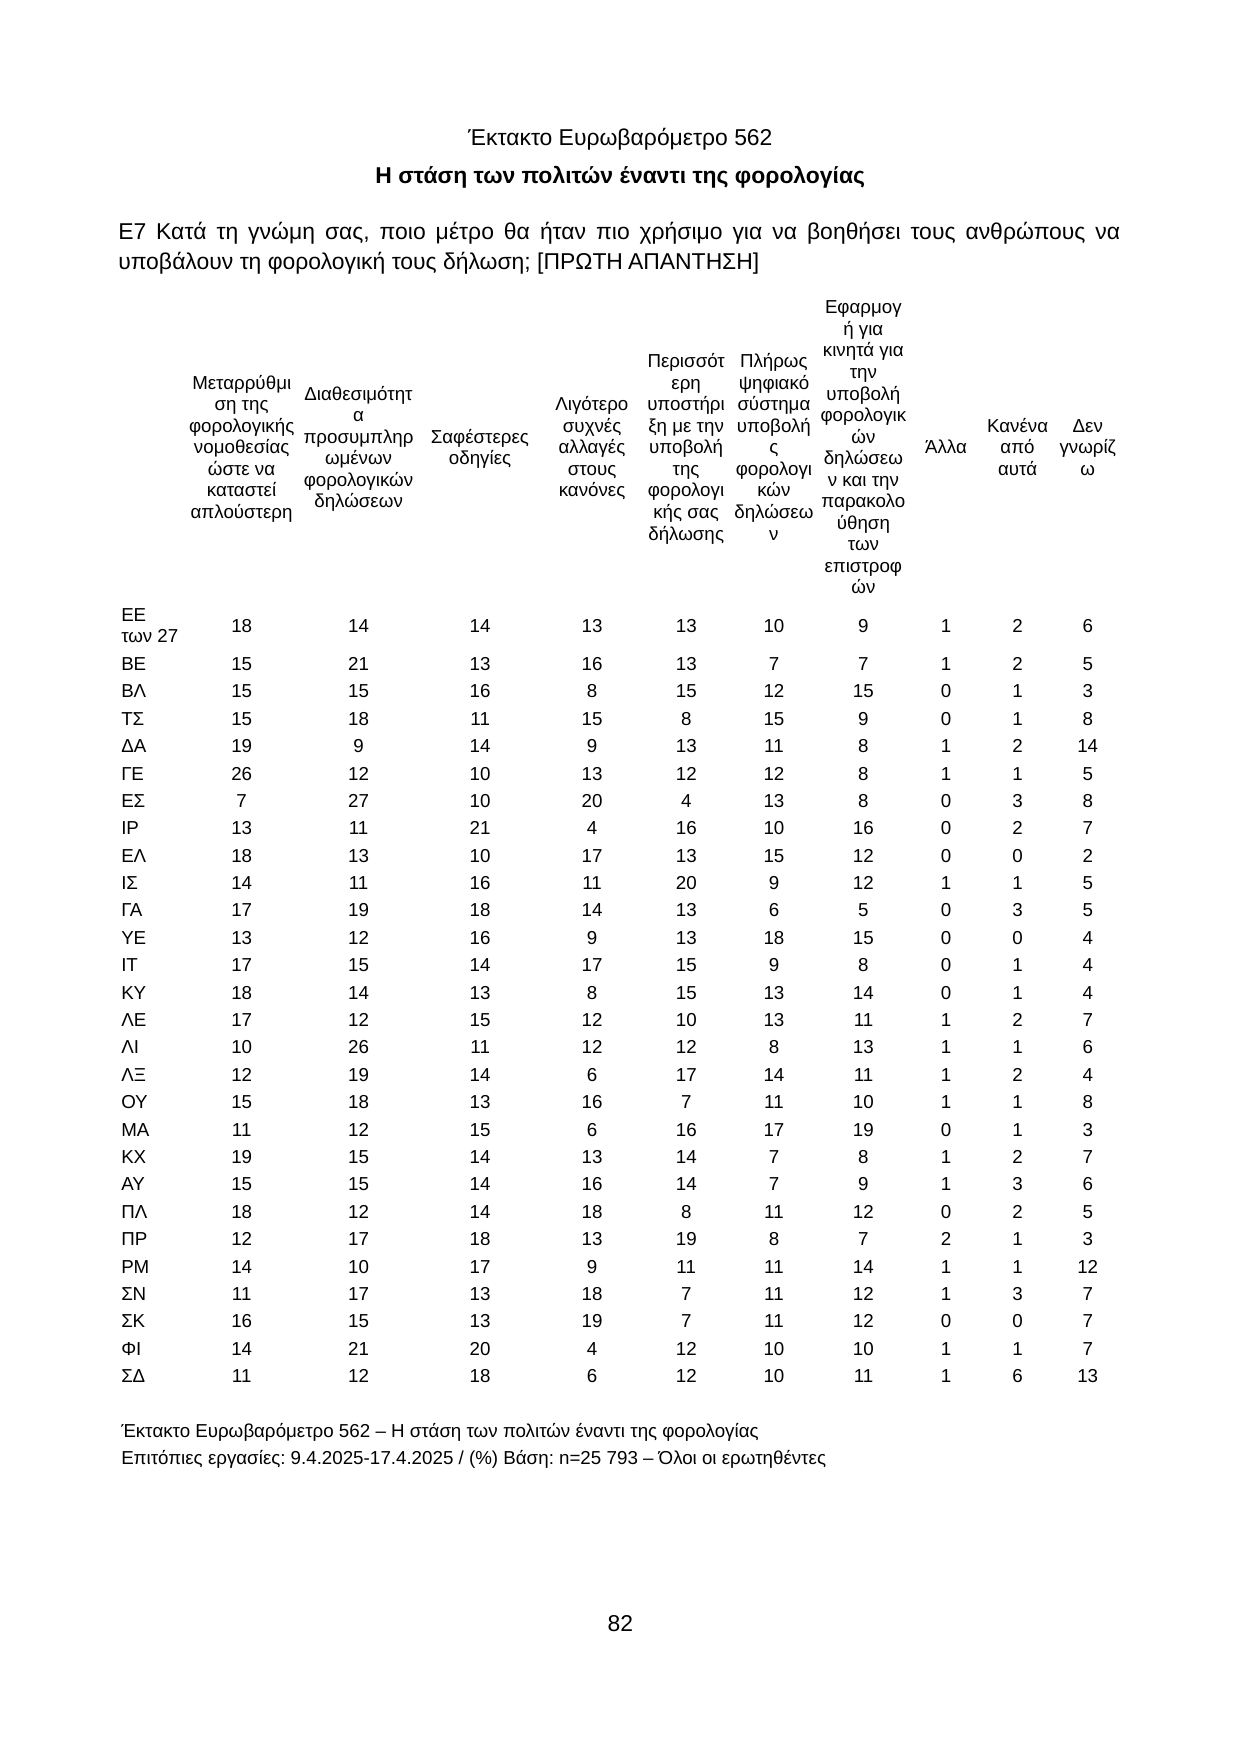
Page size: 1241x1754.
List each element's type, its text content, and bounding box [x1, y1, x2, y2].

table_cell 9 [543, 732, 641, 759]
table_cell 1 [982, 1225, 1053, 1252]
table_cell 14 [417, 1061, 542, 1088]
table_cell 14 [543, 896, 641, 924]
table_cell [910, 1390, 982, 1417]
table_cell ΕΛ [118, 842, 183, 869]
table_cell 14 [299, 601, 417, 650]
table_cell 11 [817, 1362, 909, 1389]
table_cell ΛΞ [118, 1061, 183, 1088]
table_cell 0 [910, 896, 982, 924]
table_cell ΚΥ [118, 979, 183, 1006]
table_cell 6 [731, 896, 817, 924]
table_cell 13 [641, 842, 731, 869]
table_cell 12 [641, 1033, 731, 1061]
table_cell 13 [641, 924, 731, 951]
table_cell 10 [417, 759, 542, 787]
table_cell ΛΕ [118, 1006, 183, 1033]
table_cell 4 [1053, 951, 1122, 978]
table_cell 2 [1053, 842, 1122, 869]
table_cell 11 [184, 1116, 299, 1143]
table_cell 17 [184, 951, 299, 978]
table_cell 14 [417, 1198, 542, 1225]
table_cell 19 [543, 1307, 641, 1335]
table_cell 21 [299, 650, 417, 677]
table_cell 5 [1053, 1198, 1122, 1225]
table_cell 2 [982, 1198, 1053, 1225]
table_cell 8 [1053, 787, 1122, 814]
table_cell 21 [417, 814, 542, 842]
table_cell 10 [417, 842, 542, 869]
table_cell 18 [299, 1088, 417, 1116]
table_cell 0 [910, 979, 982, 1006]
table_cell 3 [982, 1170, 1053, 1198]
table_cell ΦΙ [118, 1335, 183, 1362]
table_cell 8 [641, 705, 731, 732]
table_cell 13 [731, 979, 817, 1006]
table_cell 11 [184, 1280, 299, 1307]
table_cell 4 [543, 1335, 641, 1362]
table_cell 18 [184, 601, 299, 650]
table_cell ΡΜ [118, 1253, 183, 1280]
table_cell 18 [299, 705, 417, 732]
table_cell 1 [982, 1116, 1053, 1143]
table_cell 13 [1053, 1362, 1122, 1389]
table_cell 17 [543, 951, 641, 978]
table_cell 13 [417, 1088, 542, 1116]
table_cell ΜΑ [118, 1116, 183, 1143]
table_cell 2 [982, 650, 1053, 677]
table_cell 11 [641, 1253, 731, 1280]
table_cell 14 [731, 1061, 817, 1088]
table_cell 12 [184, 1225, 299, 1252]
table_cell 7 [1053, 1006, 1122, 1033]
table_cell 11 [417, 1033, 542, 1061]
table_cell 5 [1053, 869, 1122, 896]
table_cell 14 [184, 1335, 299, 1362]
table_cell 14 [417, 951, 542, 978]
table_cell 18 [417, 1362, 542, 1389]
table_cell [417, 1390, 542, 1417]
table_cell 12 [543, 1033, 641, 1061]
table_cell 12 [817, 842, 909, 869]
table_cell 7 [641, 1088, 731, 1116]
table_cell [543, 1390, 641, 1417]
table_cell 12 [641, 1362, 731, 1389]
table_cell ΚΧ [118, 1143, 183, 1170]
table_cell 14 [417, 1170, 542, 1198]
table_cell 20 [417, 1335, 542, 1362]
table_cell [982, 1417, 1053, 1444]
table_cell 16 [417, 677, 542, 704]
table_cell 13 [417, 1280, 542, 1307]
table_cell 8 [731, 1225, 817, 1252]
table_cell 13 [731, 1006, 817, 1033]
table_cell 15 [731, 705, 817, 732]
table_cell [1053, 1444, 1122, 1472]
table_cell 17 [417, 1253, 542, 1280]
table_cell 15 [731, 842, 817, 869]
table_cell 1 [910, 732, 982, 759]
table_cell 1 [910, 1253, 982, 1280]
table_cell Έκτακτο Ευρωβαρόμετρο 562 – Η στάση των πολιτών έναντι της φορολογίας [118, 1417, 982, 1444]
table_cell 0 [910, 924, 982, 951]
table_cell 15 [184, 677, 299, 704]
table_cell 10 [641, 1006, 731, 1033]
table_cell 8 [817, 732, 909, 759]
table_cell 26 [299, 1033, 417, 1061]
table_cell 15 [299, 951, 417, 978]
table_cell 16 [641, 1116, 731, 1143]
table_cell 13 [417, 979, 542, 1006]
table_cell 16 [543, 650, 641, 677]
table_cell ΛΙ [118, 1033, 183, 1061]
table_cell 1 [910, 1088, 982, 1116]
table_cell [118, 1390, 183, 1417]
table_cell 16 [543, 1170, 641, 1198]
table_cell 1 [982, 1088, 1053, 1116]
table_cell 7 [641, 1307, 731, 1335]
table_cell 7 [1053, 1280, 1122, 1307]
table_cell 15 [417, 1116, 542, 1143]
table_cell 1 [982, 759, 1053, 787]
table_cell 15 [817, 924, 909, 951]
table_cell 9 [731, 869, 817, 896]
table_cell 1 [910, 1170, 982, 1198]
table_cell ΒΕ [118, 650, 183, 677]
table_cell [982, 1390, 1053, 1417]
table_cell 9 [817, 1170, 909, 1198]
table_cell 12 [817, 1307, 909, 1335]
table_cell 4 [1053, 1061, 1122, 1088]
table_cell 6 [543, 1362, 641, 1389]
table_cell 14 [1053, 732, 1122, 759]
table_cell 1 [982, 1253, 1053, 1280]
table_cell 1 [982, 951, 1053, 978]
table_cell 10 [417, 787, 542, 814]
table_cell 6 [1053, 1033, 1122, 1061]
table_cell 8 [817, 951, 909, 978]
table_cell 7 [731, 650, 817, 677]
table_cell 0 [910, 842, 982, 869]
table_cell 0 [982, 1307, 1053, 1335]
table_cell 15 [299, 677, 417, 704]
table_cell 1 [982, 1335, 1053, 1362]
table_cell 12 [299, 1006, 417, 1033]
table_header Πλήρως ψηφιακό σύστημα υποβολής φορολογικών δηλώσεων [731, 293, 817, 601]
table_cell 15 [299, 1307, 417, 1335]
table_cell 4 [543, 814, 641, 842]
table_cell 26 [184, 759, 299, 787]
table_cell 16 [543, 1088, 641, 1116]
table_cell 14 [299, 979, 417, 1006]
table_cell 12 [184, 1061, 299, 1088]
table_cell ΙΣ [118, 869, 183, 896]
table_cell 27 [299, 787, 417, 814]
table_cell 9 [543, 1253, 641, 1280]
table_cell 8 [543, 677, 641, 704]
table_cell 10 [731, 1362, 817, 1389]
table_cell 12 [299, 759, 417, 787]
table_cell 5 [817, 896, 909, 924]
table_cell 18 [184, 1198, 299, 1225]
table_cell 8 [641, 1198, 731, 1225]
table_cell 13 [543, 601, 641, 650]
table_cell 16 [417, 924, 542, 951]
table_cell 1 [982, 979, 1053, 1006]
table_cell 19 [184, 1143, 299, 1170]
table_cell [731, 1390, 817, 1417]
table_cell 17 [543, 842, 641, 869]
table_cell 3 [1053, 677, 1122, 704]
table_cell 4 [641, 787, 731, 814]
table_header Δεν γνωρίζω [1053, 293, 1122, 601]
table_cell 1 [910, 869, 982, 896]
table_cell 13 [184, 814, 299, 842]
table_cell 10 [731, 601, 817, 650]
table_cell 15 [817, 677, 909, 704]
table_cell [299, 1390, 417, 1417]
table_cell 13 [543, 759, 641, 787]
table_cell 11 [731, 1198, 817, 1225]
table_cell ΙΡ [118, 814, 183, 842]
table_cell 7 [731, 1170, 817, 1198]
table_cell 7 [1053, 814, 1122, 842]
table_cell 10 [731, 814, 817, 842]
table_cell 10 [817, 1088, 909, 1116]
table_cell 3 [1053, 1225, 1122, 1252]
table_cell 1 [910, 1061, 982, 1088]
table_cell 15 [299, 1170, 417, 1198]
table_cell ΠΡ [118, 1225, 183, 1252]
table_cell 13 [641, 650, 731, 677]
table_cell 14 [817, 979, 909, 1006]
table_cell 7 [731, 1143, 817, 1170]
table_cell 12 [817, 1198, 909, 1225]
table_header Λιγότερο συχνές αλλαγές στους κανόνες [543, 293, 641, 601]
table_cell ΕΣ [118, 787, 183, 814]
table_cell 16 [184, 1307, 299, 1335]
table_cell 8 [817, 787, 909, 814]
table_cell 19 [641, 1225, 731, 1252]
table_cell 3 [1053, 1116, 1122, 1143]
table_cell 13 [817, 1033, 909, 1061]
table_cell 13 [543, 1225, 641, 1252]
table_cell 11 [184, 1362, 299, 1389]
table_cell 14 [417, 732, 542, 759]
table_cell ΙΤ [118, 951, 183, 978]
table_cell 13 [641, 896, 731, 924]
table_cell 1 [982, 677, 1053, 704]
table_cell 20 [641, 869, 731, 896]
table_cell 16 [817, 814, 909, 842]
table_cell 8 [543, 979, 641, 1006]
table_cell 19 [299, 1061, 417, 1088]
table_cell 8 [817, 759, 909, 787]
table_cell 1 [910, 1143, 982, 1170]
table_cell ΟΥ [118, 1088, 183, 1116]
table_cell 12 [731, 759, 817, 787]
table_cell 12 [1053, 1253, 1122, 1280]
table_header Κανένα από αυτά [982, 293, 1053, 601]
text Ε7 Κατά τη γνώμη σας, ποιο μέτρο θα ήταν πιο χρήσιμο για να βοηθήσει τους ανθρώπους να υποβάλουν τη φορολογική τους δήλωση; [ΠΡΩΤΗ ΑΠΑΝΤΗΣΗ] [118, 218, 1122, 275]
table_cell 12 [731, 677, 817, 704]
table_cell 2 [982, 601, 1053, 650]
table_cell 4 [1053, 979, 1122, 1006]
table_cell 2 [982, 1143, 1053, 1170]
table_cell 13 [641, 601, 731, 650]
table_cell 0 [910, 1307, 982, 1335]
table_cell 17 [299, 1225, 417, 1252]
table_cell 5 [1053, 650, 1122, 677]
table_cell 20 [543, 787, 641, 814]
table_cell 14 [417, 1143, 542, 1170]
table_cell 11 [299, 814, 417, 842]
table_header [118, 293, 183, 601]
table_cell 13 [417, 650, 542, 677]
table_cell 18 [184, 842, 299, 869]
table_cell 0 [910, 787, 982, 814]
table_cell 15 [641, 979, 731, 1006]
table_cell 7 [817, 650, 909, 677]
table_cell 7 [1053, 1143, 1122, 1170]
table_cell 1 [910, 1362, 982, 1389]
table_cell 12 [299, 1198, 417, 1225]
table_cell 13 [641, 732, 731, 759]
table_cell 16 [641, 814, 731, 842]
table_cell 8 [1053, 705, 1122, 732]
table_cell 9 [817, 601, 909, 650]
table_cell 1 [910, 601, 982, 650]
table_cell 12 [543, 1006, 641, 1033]
table_cell ΑΥ [118, 1170, 183, 1198]
table_cell 15 [417, 1006, 542, 1033]
table_cell 11 [817, 1061, 909, 1088]
table_cell 1 [910, 650, 982, 677]
table_cell 5 [1053, 896, 1122, 924]
table_header Περισσότερη υποστήριξη με την υποβολή της φορολογικής σας δήλωσης [641, 293, 731, 601]
table_cell 7 [1053, 1335, 1122, 1362]
table_cell 11 [731, 1307, 817, 1335]
table_cell 13 [299, 842, 417, 869]
table_cell ΣΝ [118, 1280, 183, 1307]
table_cell 12 [641, 1335, 731, 1362]
table_cell 0 [910, 677, 982, 704]
table_cell 14 [817, 1253, 909, 1280]
table_cell 1 [910, 1335, 982, 1362]
table_cell 1 [982, 1033, 1053, 1061]
table_cell 7 [184, 787, 299, 814]
table_cell 6 [1053, 1170, 1122, 1198]
table_cell 1 [910, 1280, 982, 1307]
table_cell 13 [417, 1307, 542, 1335]
table_cell 15 [184, 1170, 299, 1198]
table_cell 12 [817, 869, 909, 896]
table_cell 9 [299, 732, 417, 759]
table_cell 8 [817, 1143, 909, 1170]
table_cell 2 [910, 1225, 982, 1252]
table_cell 10 [817, 1335, 909, 1362]
table_cell 19 [817, 1116, 909, 1143]
table_cell 1 [910, 759, 982, 787]
table_cell 15 [184, 705, 299, 732]
table_cell 10 [299, 1253, 417, 1280]
table_cell 15 [641, 677, 731, 704]
table_header Σαφέστερες οδηγίες [417, 293, 542, 601]
table_cell 15 [184, 650, 299, 677]
table_cell 18 [417, 1225, 542, 1252]
table_cell ΕΕ των 27 [118, 601, 183, 650]
table_cell ΔΑ [118, 732, 183, 759]
table_cell ΤΣ [118, 705, 183, 732]
table_header Εφαρμογή για κινητά για την υποβολή φορολογικών δηλώσεων και την παρακολούθηση των επιστροφών [817, 293, 909, 601]
table_cell 9 [817, 705, 909, 732]
table_cell ΥΕ [118, 924, 183, 951]
table_cell 1 [982, 869, 1053, 896]
table_cell 18 [543, 1280, 641, 1307]
table_cell 2 [982, 1061, 1053, 1088]
table_cell 15 [299, 1143, 417, 1170]
table_cell 18 [184, 979, 299, 1006]
table_cell 0 [910, 1198, 982, 1225]
table_cell 14 [641, 1170, 731, 1198]
table_cell 1 [910, 1033, 982, 1061]
table_cell 12 [817, 1280, 909, 1307]
table_cell 11 [731, 1253, 817, 1280]
table_cell ΠΛ [118, 1198, 183, 1225]
table_cell 15 [543, 705, 641, 732]
table_cell 16 [417, 869, 542, 896]
table_cell 0 [982, 842, 1053, 869]
table_cell 12 [299, 924, 417, 951]
table_cell 0 [910, 814, 982, 842]
table_cell ΣΔ [118, 1362, 183, 1389]
table_cell 8 [1053, 1088, 1122, 1116]
table_cell 17 [184, 896, 299, 924]
table_cell 17 [641, 1061, 731, 1088]
table_cell 9 [543, 924, 641, 951]
table_cell 11 [817, 1006, 909, 1033]
table_cell 4 [1053, 924, 1122, 951]
table_cell Επιτόπιες εργασίες: 9.4.2025-17.4.2025 / (%) Βάση: n=25 793 – Όλοι οι ερωτηθέντες [118, 1444, 982, 1472]
table_header Μεταρρύθμιση της φορολογικής νομοθεσίας ώστε να καταστεί απλούστερη [184, 293, 299, 601]
table_cell ΓΕ [118, 759, 183, 787]
table_cell 15 [184, 1088, 299, 1116]
table_cell 21 [299, 1335, 417, 1362]
table_cell 17 [731, 1116, 817, 1143]
table_cell [1053, 1390, 1122, 1417]
table_cell ΓΑ [118, 896, 183, 924]
table_cell 10 [731, 1335, 817, 1362]
table_cell 19 [184, 732, 299, 759]
table_cell 14 [417, 601, 542, 650]
table_cell 13 [543, 1143, 641, 1170]
table_cell 10 [184, 1033, 299, 1061]
table_cell 18 [417, 896, 542, 924]
table_cell 6 [543, 1116, 641, 1143]
table_cell [817, 1390, 909, 1417]
table_cell 6 [982, 1362, 1053, 1389]
table_cell 2 [982, 732, 1053, 759]
table_cell 11 [731, 1280, 817, 1307]
table_cell 19 [299, 896, 417, 924]
table_cell ΒΛ [118, 677, 183, 704]
table_cell 11 [299, 869, 417, 896]
table_cell 7 [641, 1280, 731, 1307]
table_cell 0 [910, 951, 982, 978]
table_cell 18 [731, 924, 817, 951]
table_cell 17 [184, 1006, 299, 1033]
table_cell 5 [1053, 759, 1122, 787]
table_cell 1 [910, 1006, 982, 1033]
table_cell 3 [982, 896, 1053, 924]
table_cell 6 [543, 1061, 641, 1088]
table_cell 13 [731, 787, 817, 814]
table_cell 11 [417, 705, 542, 732]
table_cell 3 [982, 1280, 1053, 1307]
table_cell [982, 1444, 1053, 1472]
table_cell 11 [731, 1088, 817, 1116]
table_cell 15 [641, 951, 731, 978]
table_cell 9 [731, 951, 817, 978]
table_cell 6 [1053, 601, 1122, 650]
table_cell 17 [299, 1280, 417, 1307]
table_cell [184, 1390, 299, 1417]
table_cell 1 [982, 705, 1053, 732]
table_cell 14 [184, 1253, 299, 1280]
table_header Άλλα [910, 293, 982, 601]
table_cell 0 [910, 705, 982, 732]
table_cell 8 [731, 1033, 817, 1061]
table_cell [641, 1390, 731, 1417]
table_cell 7 [817, 1225, 909, 1252]
table_cell 0 [982, 924, 1053, 951]
table_cell 0 [910, 1116, 982, 1143]
table_cell [1053, 1417, 1122, 1444]
table_cell 3 [982, 787, 1053, 814]
table_cell 12 [299, 1362, 417, 1389]
table_cell ΣΚ [118, 1307, 183, 1335]
table_cell 7 [1053, 1307, 1122, 1335]
table_cell 14 [641, 1143, 731, 1170]
table_cell 12 [299, 1116, 417, 1143]
table_cell 13 [184, 924, 299, 951]
table_cell 11 [731, 732, 817, 759]
table_cell 14 [184, 869, 299, 896]
table_cell 2 [982, 1006, 1053, 1033]
table_cell 11 [543, 869, 641, 896]
table_header Διαθεσιμότητα προσυμπληρωμένων φορολογικών δηλώσεων [299, 293, 417, 601]
table_cell 2 [982, 814, 1053, 842]
table_cell 18 [543, 1198, 641, 1225]
table_cell 12 [641, 759, 731, 787]
